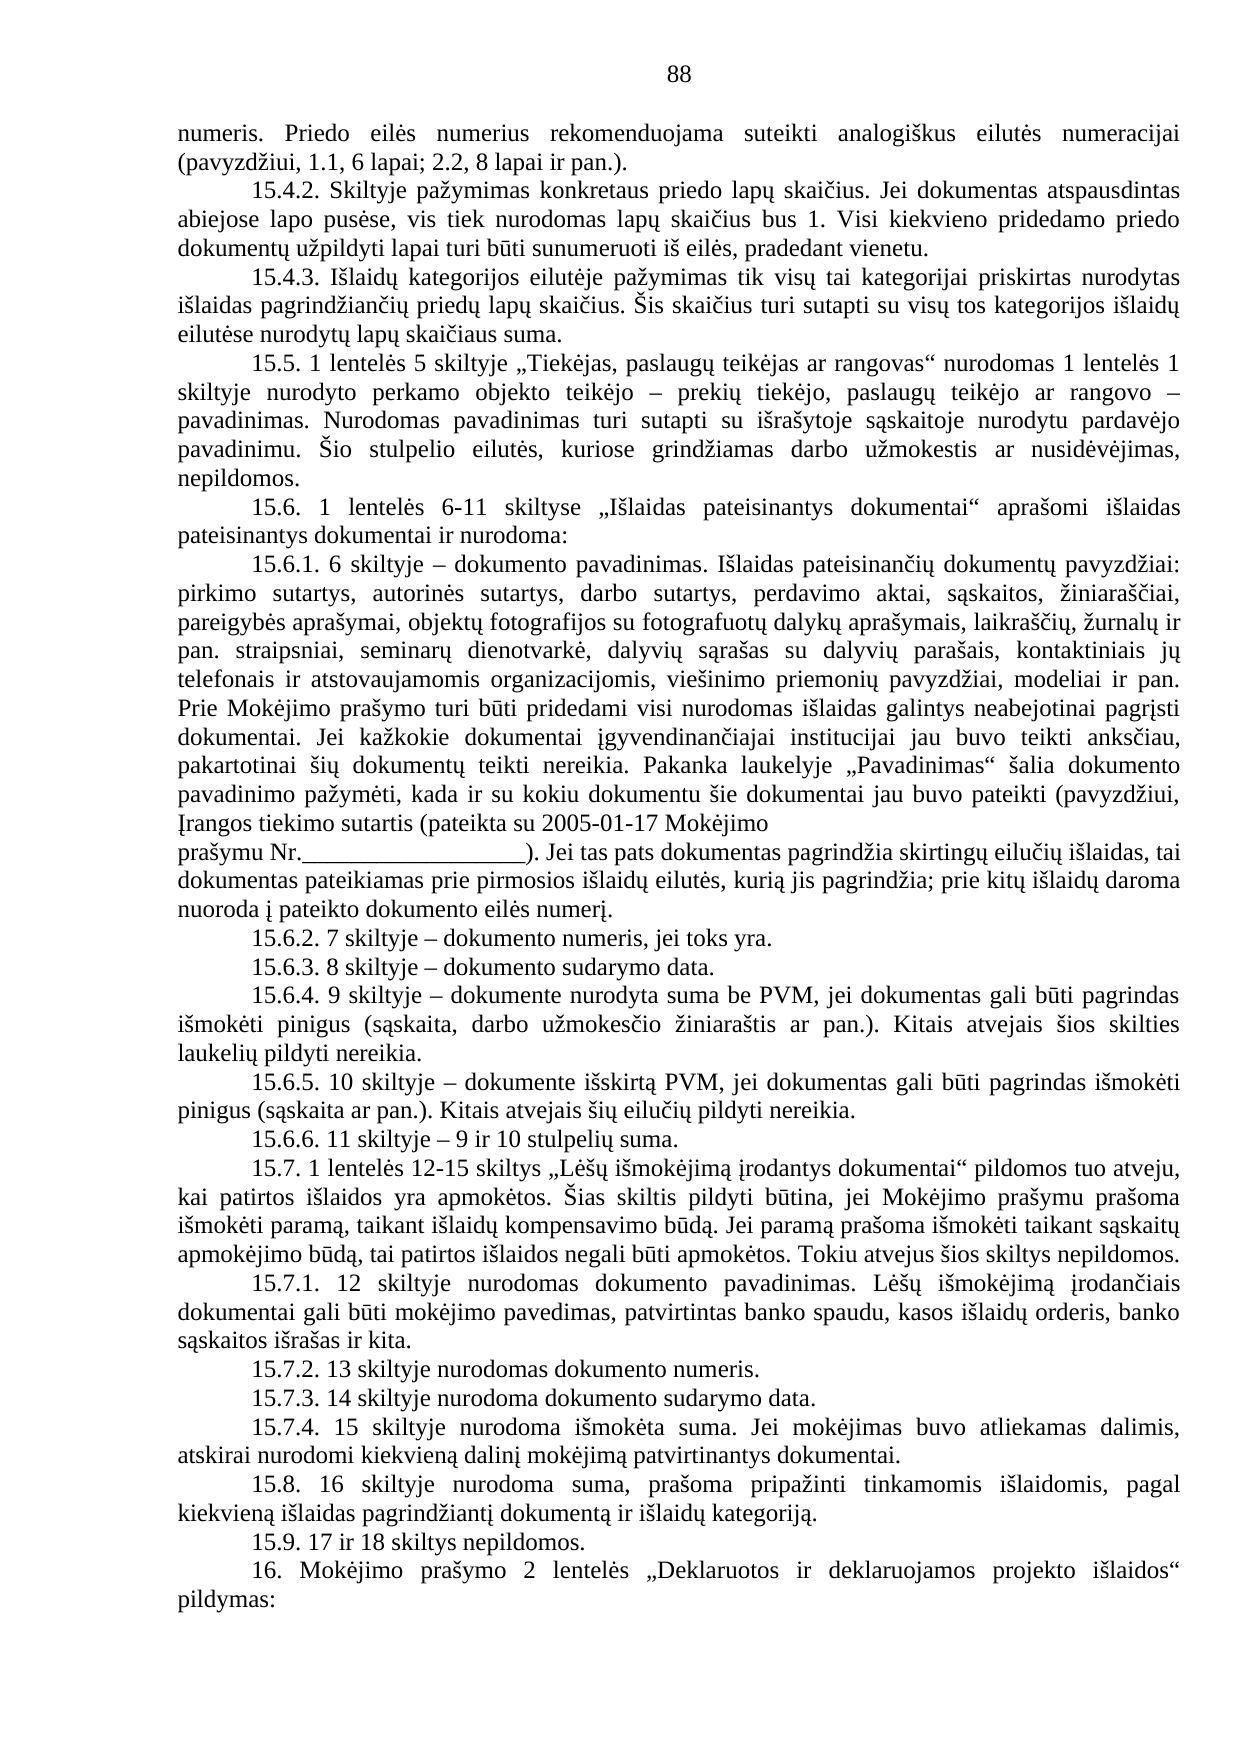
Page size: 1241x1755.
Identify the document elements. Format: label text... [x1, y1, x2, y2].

text 15.4.2. Skiltyje pažymimas konkretaus priedo lapų skaičius. Jei dokumentas atspausdintas abiejose lapo pusėse, vis tiek nurodomas lapų skaičius bus 1. Visi kiekvieno pridedamo priedo dokumentų užpildyti lapai turi būti sunumeruoti iš eilės, pradedant vienetu. [177, 176, 1181, 262]
text 15.4.3. Išlaidų kategorijos eilutėje pažymimas tik visų tai kategorijai priskirtas nurodytas išlaidas pagrindžiančių priedų lapų skaičius. Šis skaičius turi sutapti su visų tos kategorijos išlaidų eilutėse nurodytų lapų skaičiaus suma. [177, 262, 1181, 348]
text 15.6.5. 10 skiltyje – dokumente išskirtą PVM, jei dokumentas gali būti pagrindas išmokėti pinigus (sąskaita ar pan.). Kitais atvejais šių eilučių pildyti nereikia. [177, 1067, 1181, 1124]
text 15.5. 1 lentelės 5 skiltyje „Tiekėjas, paslaugų teikėjas ar rangovas“ nurodomas 1 lentelės 1 skiltyje nurodyto perkamo objekto teikėjo – prekių tiekėjo, paslaugų teikėjo ar rangovo – pavadinimas. Nurodomas pavadinimas turi sutapti su išrašytoje sąskaitoje nurodytu pardavėjo pavadinimu. Šio stulpelio eilutės, kuriose grindžiamas darbo užmokestis ar nusidėvėjimas, nepildomos. [177, 348, 1181, 492]
text 15.7. 1 lentelės 12-15 skiltys „Lėšų išmokėjimą įrodantys dokumentai“ pildomos tuo atveju, kai patirtos išlaidos yra apmokėtos. Šias skiltis pildyti būtina, jei Mokėjimo prašymu prašoma išmokėti paramą, taikant išlaidų kompensavimo būdą. Jei paramą prašoma išmokėti taikant sąskaitų apmokėjimo būdą, tai patirtos išlaidos negali būti apmokėtos. Tokiu atvejus šios skiltys nepildomos. [177, 1153, 1181, 1268]
text 15.7.4. 15 skiltyje nurodoma išmokėta suma. Jei mokėjimas buvo atliekamas dalimis, atskirai nurodomi kiekvieną dalinį mokėjimą patvirtinantys dokumentai. [177, 1412, 1181, 1469]
text 15.6.3. 8 skiltyje – dokumento sudarymo data. [177, 952, 1181, 981]
text 15.7.1. 12 skiltyje nurodomas dokumento pavadinimas. Lėšų išmokėjimą įrodančiais dokumentai gali būti mokėjimo pavedimas, patvirtintas banko spaudu, kasos išlaidų orderis, banko sąskaitos išrašas ir kita. [177, 1268, 1181, 1354]
text 15.6.4. 9 skiltyje – dokumente nurodyta suma be PVM, jei dokumentas gali būti pagrindas išmokėti pinigus (sąskaita, darbo užmokesčio žiniaraštis ar pan.). Kitais atvejais šios skilties laukelių pildyti nereikia. [177, 981, 1181, 1067]
text numeris. Priedo eilės numerius rekomenduojama suteikti analogiškus eilutės numeracijai (pavyzdžiui, 1.1, 6 lapai; 2.2, 8 lapai ir pan.). [177, 118, 1181, 176]
text 16. Mokėjimo prašymo 2 lentelės „Deklaruotos ir deklaruojamos projekto išlaidos“ pildymas: [177, 1556, 1181, 1613]
text 15.6. 1 lentelės 6-11 skiltyse „Išlaidas pateisinantys dokumentai“ aprašomi išlaidas pateisinantys dokumentai ir nurodoma: [177, 492, 1181, 549]
text 15.9. 17 ir 18 skiltys nepildomos. [177, 1527, 1181, 1556]
text 15.6.6. 11 skiltyje – 9 ir 10 stulpelių suma. [177, 1124, 1181, 1153]
text 15.6.2. 7 skiltyje – dokumento numeris, jei toks yra. [177, 923, 1181, 952]
text 15.8. 16 skiltyje nurodoma suma, prašoma pripažinti tinkamomis išlaidomis, pagal kiekvieną išlaidas pagrindžiantį dokumentą ir išlaidų kategoriją. [177, 1469, 1181, 1527]
text 15.7.2. 13 skiltyje nurodomas dokumento numeris. [177, 1354, 1181, 1383]
text dokumentas pateikiamas prie pirmosios išlaidų eilutės, kurią jis pagrindžia; prie kitų išlaidų daroma nuoroda į pateikto dokumento eilės numerį. [177, 866, 1181, 923]
text 15.6.1. 6 skiltyje – dokumento pavadinimas. Išlaidas pateisinančių dokumentų pavyzdžiai: pirkimo sutartys, autorinės sutartys, darbo sutartys, perdavimo aktai, sąskaitos, žiniaraščiai, pareigybės aprašymai, objektų fotografijos su fotografuotų dalykų aprašymais, laikraščių, žurnalų ir pan. straipsniai, seminarų dienotvarkė, dalyvių sąrašas su dalyvių parašais, kontaktiniais jų telefonais ir atstovaujamomis organizacijomis, viešinimo priemonių pavyzdžiai, modeliai ir pan. Prie Mokėjimo prašymo turi būti pridedami visi nurodomas išlaidas galintys neabejotinai pagrįsti dokumentai. Jei kažkokie dokumentai įgyvendinančiajai institucijai jau buvo teikti anksčiau, pakartotinai šių dokumentų teikti nereikia. Pakanka laukelyje „Pavadinimas“ šalia dokumento pavadinimo pažymėti, kada ir su kokiu dokumentu šie dokumentai jau buvo pateikti (pavyzdžiui, Įrangos tiekimo sutartis (pateikta su 2005-01-17 Mokėjimo [177, 549, 1181, 837]
text 15.7.3. 14 skiltyje nurodoma dokumento sudarymo data. [177, 1383, 1181, 1412]
text prašymu Nr. ). Jei tas pats dokumentas pagrindžia skirtingų eilučių išlaidas, tai [177, 837, 1181, 866]
